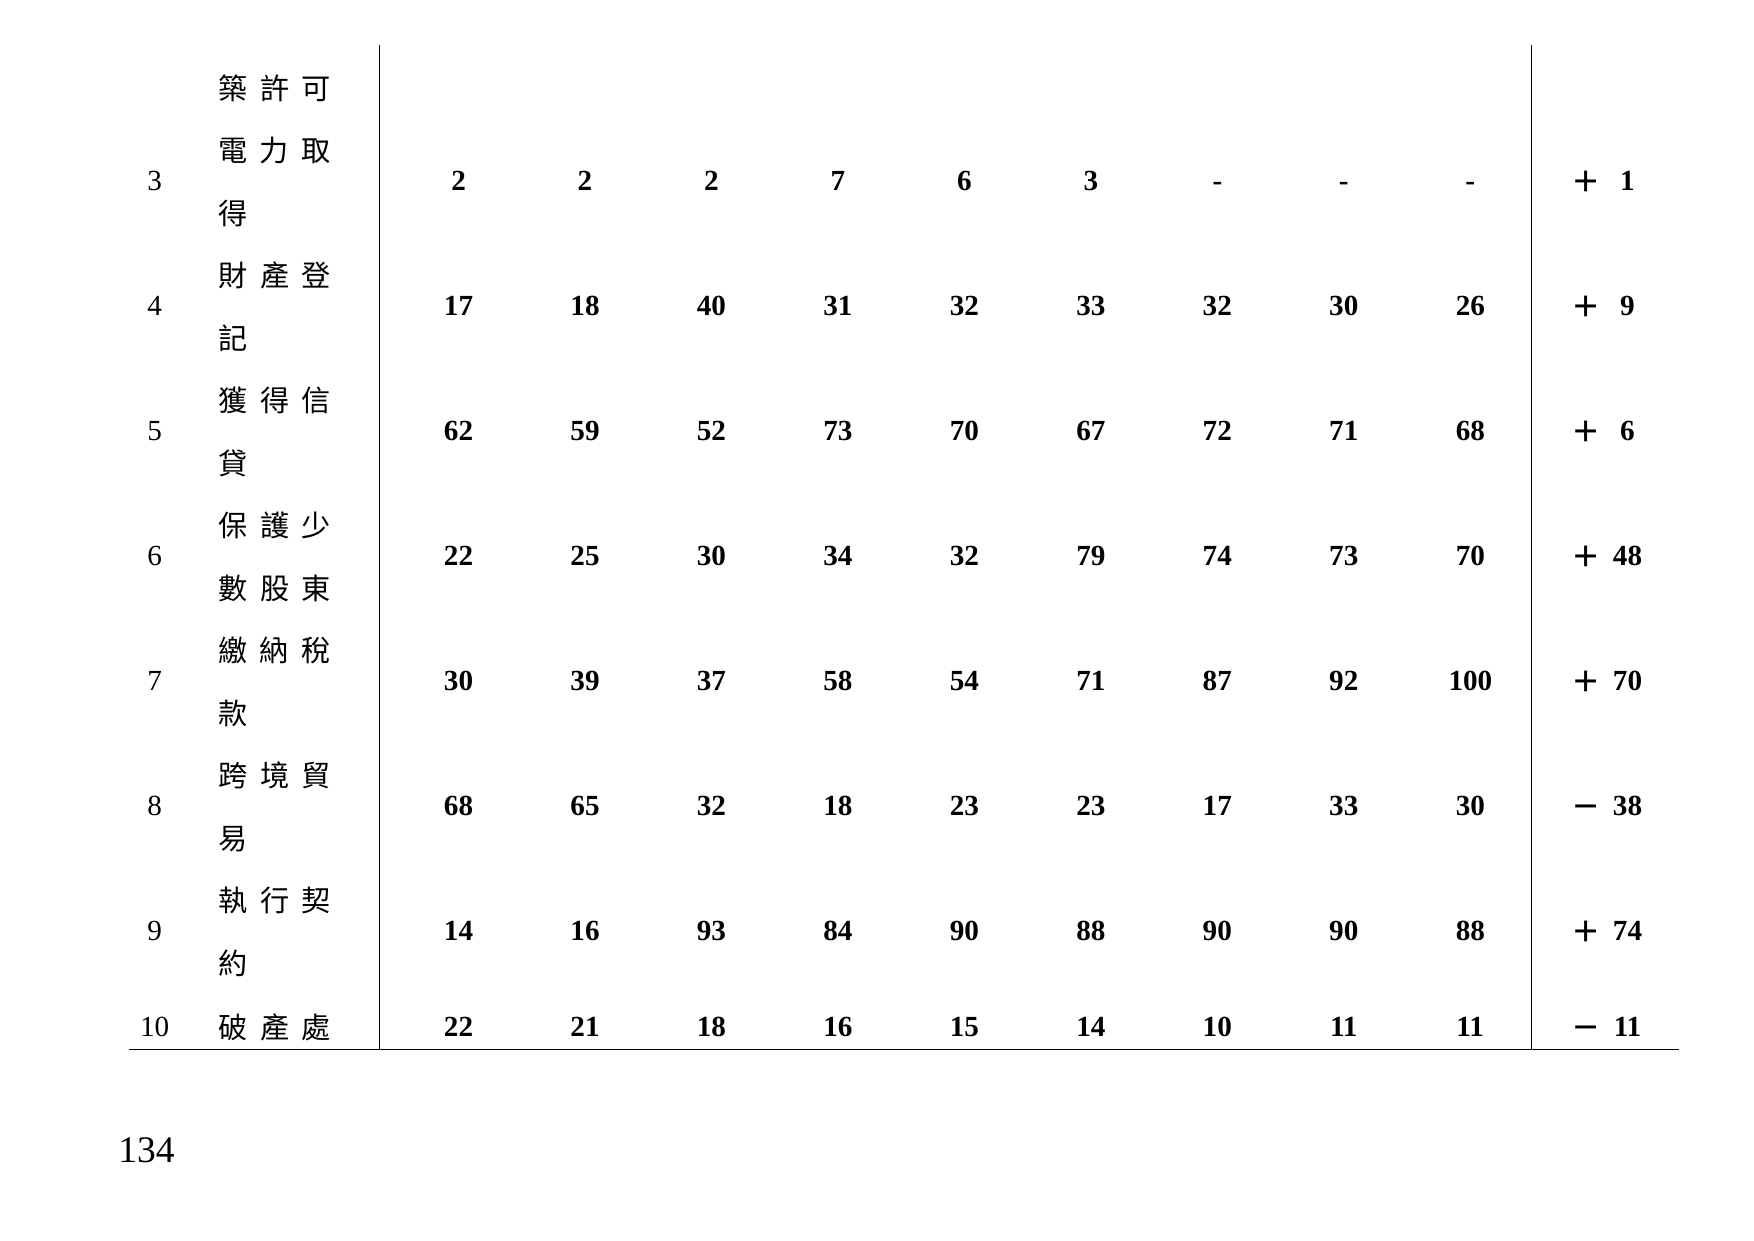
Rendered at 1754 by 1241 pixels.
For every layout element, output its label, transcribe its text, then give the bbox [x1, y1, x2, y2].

table_cell 70 [1403, 482, 1531, 607]
table_cell 32 [635, 732, 763, 857]
table_cell ＋1 [1532, 107, 1679, 232]
table_cell [764, 45, 891, 107]
table_cell 71 [1275, 357, 1403, 482]
table_cell 33 [1019, 232, 1147, 357]
table_cell 築許可 [180, 45, 379, 107]
table_cell ＋6 [1532, 357, 1679, 482]
table_cell 14 [380, 857, 507, 982]
table_cell 15 [891, 982, 1019, 1049]
table_cell 30 [635, 482, 763, 607]
table_cell 32 [891, 232, 1019, 357]
table_cell - [1275, 107, 1403, 232]
table_cell 4 [129, 232, 180, 357]
table_cell 34 [764, 482, 891, 607]
table_cell ＋9 [1532, 232, 1679, 357]
table_cell 52 [635, 357, 763, 482]
table_cell 17 [380, 232, 507, 357]
table_cell [635, 45, 763, 107]
table_cell 32 [1147, 232, 1275, 357]
table_cell 23 [1019, 732, 1147, 857]
table_cell 72 [1147, 357, 1275, 482]
table_cell 10 [1147, 982, 1275, 1049]
table_cell 68 [1403, 357, 1531, 482]
table_cell 9 [129, 857, 180, 982]
table_cell 30 [380, 607, 507, 732]
table_cell 71 [1019, 607, 1147, 732]
table_cell 88 [1403, 857, 1531, 982]
table_cell 70 [891, 357, 1019, 482]
table_cell 執行契約 [180, 857, 379, 982]
table_cell 68 [380, 732, 507, 857]
table_cell 79 [1019, 482, 1147, 607]
table_cell 電力取得 [180, 107, 379, 232]
table_cell [380, 45, 507, 107]
table_cell 58 [764, 607, 891, 732]
table_cell 26 [1403, 232, 1531, 357]
table_cell 6 [891, 107, 1019, 232]
table_cell 3 [1019, 107, 1147, 232]
table_cell 繳納稅款 [180, 607, 379, 732]
table_cell 3 [129, 107, 180, 232]
table_cell 18 [508, 232, 635, 357]
table_cell 25 [508, 482, 635, 607]
table_cell 100 [1403, 607, 1531, 732]
table_cell [508, 45, 635, 107]
table_cell 73 [1275, 482, 1403, 607]
table_cell 88 [1019, 857, 1147, 982]
table_cell [1147, 45, 1275, 107]
table_cell 90 [1147, 857, 1275, 982]
table_cell 23 [891, 732, 1019, 857]
table_cell 84 [764, 857, 891, 982]
table_cell - [1403, 107, 1531, 232]
table_cell 22 [380, 982, 507, 1049]
table_cell 65 [508, 732, 635, 857]
table_cell 7 [764, 107, 891, 232]
table_cell 67 [1019, 357, 1147, 482]
table_cell [891, 45, 1019, 107]
table_cell 39 [508, 607, 635, 732]
table_cell 33 [1275, 732, 1403, 857]
table_cell 30 [1403, 732, 1531, 857]
table_cell 7 [129, 607, 180, 732]
table_cell 73 [764, 357, 891, 482]
table_cell [129, 45, 180, 107]
table_cell 保護少數股東 [180, 482, 379, 607]
table_cell 2 [635, 107, 763, 232]
table_cell 59 [508, 357, 635, 482]
table_cell 92 [1275, 607, 1403, 732]
table_cell [1403, 45, 1531, 107]
table_cell 破產處 [180, 982, 379, 1049]
table_cell 21 [508, 982, 635, 1049]
table_cell 2 [508, 107, 635, 232]
table_cell 90 [891, 857, 1019, 982]
table_cell 17 [1147, 732, 1275, 857]
table_cell 87 [1147, 607, 1275, 732]
table_cell 62 [380, 357, 507, 482]
table_cell 30 [1275, 232, 1403, 357]
table_cell －11 [1532, 982, 1679, 1049]
table_cell 93 [635, 857, 763, 982]
table_cell 37 [635, 607, 763, 732]
table_cell 6 [129, 482, 180, 607]
table_cell 財產登記 [180, 232, 379, 357]
table_cell 10 [129, 982, 180, 1049]
table_cell 90 [1275, 857, 1403, 982]
table_cell 18 [635, 982, 763, 1049]
table_cell [1019, 45, 1147, 107]
table_cell 11 [1275, 982, 1403, 1049]
table_cell 18 [764, 732, 891, 857]
table_cell 54 [891, 607, 1019, 732]
table_cell ＋70 [1532, 607, 1679, 732]
table_cell 獲得信貸 [180, 357, 379, 482]
table_cell 8 [129, 732, 180, 857]
table_cell 31 [764, 232, 891, 357]
table_cell 2 [380, 107, 507, 232]
table_cell 74 [1147, 482, 1275, 607]
table_cell 16 [764, 982, 891, 1049]
table_cell [1275, 45, 1403, 107]
table_cell ＋74 [1532, 857, 1679, 982]
table_cell 40 [635, 232, 763, 357]
table_cell [1532, 45, 1679, 107]
table_cell 14 [1019, 982, 1147, 1049]
table_cell - [1147, 107, 1275, 232]
table_cell 5 [129, 357, 180, 482]
table_cell －38 [1532, 732, 1679, 857]
table_cell 32 [891, 482, 1019, 607]
table_cell ＋48 [1532, 482, 1679, 607]
table_cell 22 [380, 482, 507, 607]
table_cell 11 [1403, 982, 1531, 1049]
table_cell 跨境貿易 [180, 732, 379, 857]
table_cell 16 [508, 857, 635, 982]
